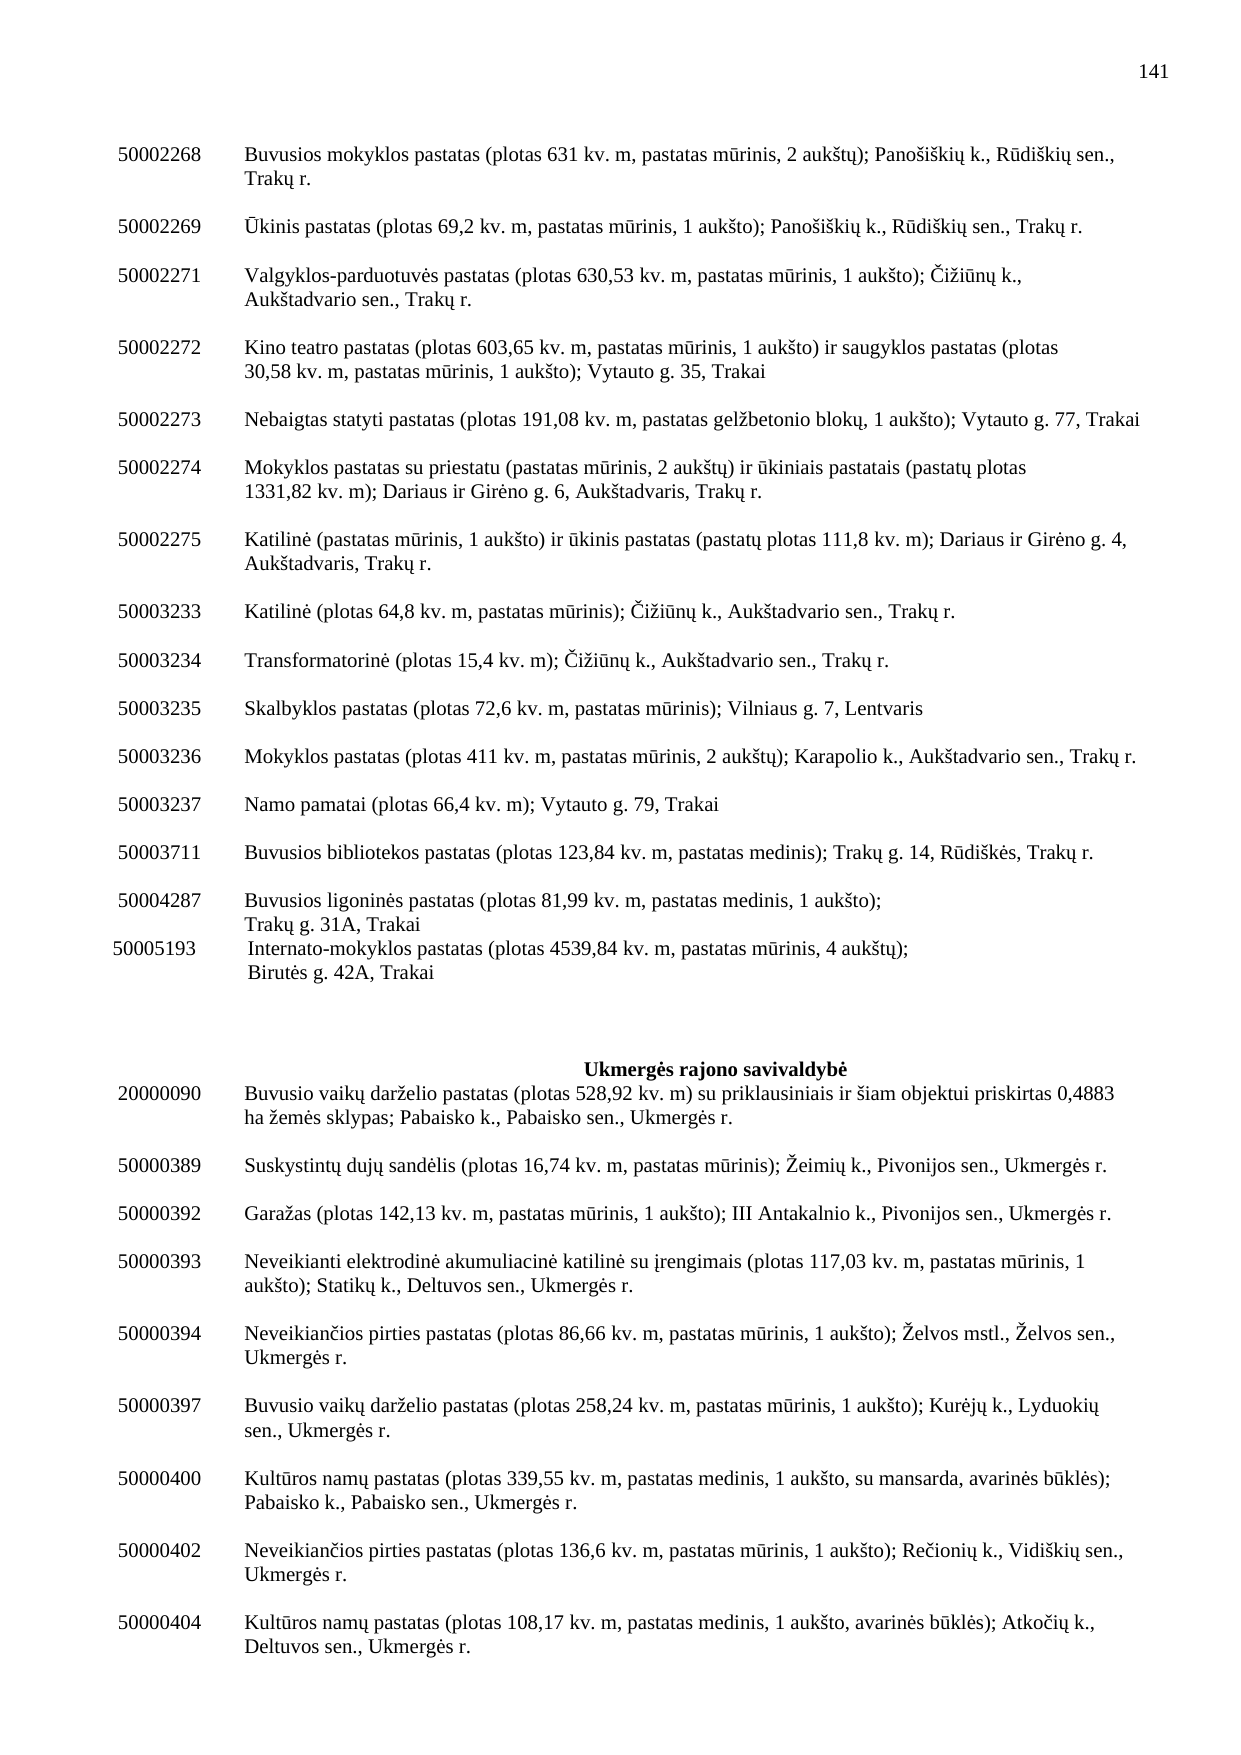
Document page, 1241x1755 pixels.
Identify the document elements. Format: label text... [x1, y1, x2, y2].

table_cell [101, 816, 1198, 840]
table_cell [1198, 1394, 1207, 1442]
table_cell [101, 1658, 1198, 1682]
table_cell [1193, 455, 1198, 503]
table_cell [1163, 142, 1178, 190]
table_cell [1207, 744, 1240, 768]
table_cell [1178, 1201, 1192, 1225]
table_cell [101, 431, 1198, 455]
table_cell [1207, 1033, 1240, 1057]
table_cell [1178, 407, 1192, 431]
table_cell [1198, 1225, 1207, 1249]
table_cell [1193, 1249, 1198, 1297]
table_cell [1178, 142, 1192, 190]
table_cell [1193, 840, 1198, 864]
table_cell [1198, 1442, 1207, 1466]
table_cell [1178, 599, 1192, 623]
table_cell [1178, 792, 1192, 816]
table_cell [1193, 792, 1198, 816]
table_cell Garažas (plotas 142,13 kv. m, pastatas mūrinis, 1 aukšto); III Antakalnio k., Pivonijos sen., Ukmergės r. [233, 1201, 1148, 1225]
table_cell [101, 1009, 1198, 1032]
table_cell [1198, 1466, 1207, 1514]
table_cell [1148, 599, 1163, 623]
table_cell [1198, 696, 1207, 720]
table_cell [1148, 1321, 1163, 1369]
table_cell [1198, 768, 1207, 792]
table_cell Nebaigtas statyti pastatas (plotas 191,08 kv. m, pastatas gelžbetonio blokų, 1 aukšto); Vytauto g. 77, Trakai [233, 407, 1178, 431]
table_cell [101, 1369, 1198, 1393]
table_cell [1178, 696, 1192, 720]
table_cell [1198, 214, 1207, 238]
table_cell [1207, 1514, 1240, 1538]
table_cell [1163, 214, 1178, 238]
table_cell [1198, 936, 1207, 1008]
table_cell [1178, 214, 1192, 238]
table_cell [101, 768, 1198, 792]
table_cell [101, 1225, 1198, 1249]
table_cell [1198, 311, 1207, 335]
table_cell 50002268 [101, 142, 233, 190]
table_cell [1198, 407, 1207, 431]
table_cell [1198, 648, 1207, 672]
table_cell [1207, 1153, 1240, 1177]
table_cell [1198, 1081, 1207, 1129]
table_cell [1163, 1610, 1178, 1658]
table_cell 50002275 [101, 527, 233, 575]
table_cell [1207, 527, 1240, 575]
table_cell 50002272 [101, 335, 233, 383]
table_cell [1207, 503, 1240, 527]
table_cell [101, 1129, 1198, 1153]
table_cell [1148, 335, 1163, 383]
table_cell [101, 1586, 1198, 1610]
table_cell [1163, 527, 1178, 575]
table_cell [1193, 888, 1198, 936]
table_cell [1198, 1514, 1207, 1538]
table_cell [1198, 720, 1207, 744]
table_cell Buvusios bibliotekos pastatas (plotas 123,84 kv. m, pastatas medinis); Trakų g. 14, Rūdiškės, Trakų r. [233, 840, 1148, 864]
table_cell Skalbyklos pastatas (plotas 72,6 kv. m, pastatas mūrinis); Vilniaus g. 7, Lentvaris [233, 696, 1148, 720]
table_cell [101, 720, 1198, 744]
table_cell [1163, 888, 1178, 936]
table_cell [101, 575, 1198, 599]
table_cell [1207, 1297, 1240, 1321]
table_cell 50000397 [101, 1394, 233, 1442]
table_cell [1198, 335, 1207, 383]
table_cell [1178, 1081, 1192, 1129]
table_cell [1163, 599, 1178, 623]
table_cell [1198, 1249, 1207, 1297]
table_cell [1148, 1394, 1163, 1442]
table_cell 50000402 [101, 1538, 233, 1586]
table_cell [1198, 1033, 1207, 1057]
table_cell [1163, 1321, 1178, 1369]
table_cell [1163, 696, 1178, 720]
table_cell Ukmergės rajono savivaldybė [233, 1057, 1198, 1081]
table_cell [1163, 335, 1178, 383]
table_cell 50000393 [101, 1249, 233, 1297]
table_cell [1207, 118, 1240, 142]
table_cell [1148, 1081, 1163, 1129]
table_cell [1148, 214, 1163, 238]
table_cell [1163, 263, 1178, 311]
table_cell [1207, 383, 1240, 407]
table_cell [1193, 1081, 1198, 1129]
table_cell [1207, 1057, 1240, 1081]
table_cell [1148, 696, 1163, 720]
table_cell [1193, 1201, 1198, 1225]
table_cell [1198, 503, 1207, 527]
table_cell [101, 1442, 1198, 1466]
table_cell [1198, 1153, 1207, 1177]
table_cell 50003233 [101, 599, 233, 623]
table_cell [1198, 864, 1207, 888]
table_cell [1193, 1610, 1198, 1658]
table_cell [101, 624, 1198, 647]
table_cell [1207, 455, 1240, 503]
table_cell 50003237 [101, 792, 233, 816]
table_cell [1207, 672, 1240, 696]
table_cell 50003711 [101, 840, 233, 864]
table_cell [1193, 263, 1198, 311]
table_cell [1148, 648, 1163, 672]
table_cell [1193, 527, 1198, 575]
table_cell [1198, 624, 1207, 647]
table_cell [1148, 1249, 1163, 1297]
table_cell [1198, 1129, 1207, 1153]
table_cell [1193, 744, 1198, 768]
table_cell [1207, 864, 1240, 888]
table_cell [1148, 527, 1163, 575]
table_cell 50005193 [101, 936, 233, 1008]
table_cell [1207, 936, 1240, 1008]
table_cell 50002274 [101, 455, 233, 503]
table_cell [1178, 1153, 1192, 1177]
table_cell 50004287 [101, 888, 233, 936]
table_cell [1198, 239, 1207, 262]
table_cell [1178, 1321, 1192, 1369]
table_cell [1178, 1394, 1192, 1442]
table_cell [101, 1297, 1198, 1321]
table_cell [1148, 792, 1163, 816]
table_cell [1163, 792, 1178, 816]
table_cell [1207, 1081, 1240, 1129]
table_cell [1207, 1394, 1240, 1442]
table_cell [1178, 1610, 1192, 1658]
table_cell [1178, 744, 1192, 768]
table_cell [1178, 648, 1192, 672]
table_cell [1198, 1297, 1207, 1321]
table_cell [1163, 455, 1178, 503]
table_cell [1207, 1249, 1240, 1297]
table_cell Transformatorinė (plotas 15,4 kv. m); Čižiūnų k., Aukštadvario sen., Trakų r. [233, 648, 1148, 672]
table_cell [1198, 575, 1207, 599]
table_cell [1198, 263, 1207, 311]
table_cell [1207, 214, 1240, 238]
table_cell Namo pamatai (plotas 66,4 kv. m); Vytauto g. 79, Trakai [233, 792, 1148, 816]
table_cell [101, 311, 1198, 335]
table_cell [1198, 431, 1207, 455]
table_cell [1207, 888, 1240, 936]
table_cell [1207, 1442, 1240, 1466]
table_cell [1207, 624, 1240, 647]
table_cell Kino teatro pastatas (plotas 603,65 kv. m, pastatas mūrinis, 1 aukšto) ir saugyklos pastatas (plotas 30,58 kv. m, pastatas mūrinis, 1 aukšto); Vytauto g. 35, Trakai [233, 335, 1148, 383]
table_cell [1207, 1610, 1240, 1658]
table_cell [1207, 1538, 1240, 1586]
table_cell Ūkinis pastatas (plotas 69,2 kv. m, pastatas mūrinis, 1 aukšto); Panošiškių k., Rūdiškių sen., Trakų r. [233, 214, 1148, 238]
table_cell [1178, 1249, 1192, 1297]
table_cell 50000400 [101, 1466, 233, 1514]
table_cell [1198, 1658, 1207, 1682]
table_cell [1207, 599, 1240, 623]
table_cell Mokyklos pastatas su priestatu (pastatas mūrinis, 2 aukštų) ir ūkiniais pastatais (pastatų plotas 1331,82 kv. m); Dariaus ir Girėno g. 6, Aukštadvaris, Trakų r. [233, 455, 1148, 503]
table_cell [1207, 840, 1240, 864]
table_cell [1193, 696, 1198, 720]
table_cell Neveikiančios pirties pastatas (plotas 86,66 kv. m, pastatas mūrinis, 1 aukšto); Želvos mstl., Želvos sen., Ukmergės r. [233, 1321, 1148, 1369]
table_cell [1193, 1394, 1198, 1442]
table_cell [1198, 1610, 1207, 1658]
table_cell [1198, 888, 1207, 936]
table_cell [1207, 431, 1240, 455]
table_cell Kultūros namų pastatas (plotas 108,17 kv. m, pastatas medinis, 1 aukšto, avarinės būklės); Atkočių k., Deltuvos sen., Ukmergės r. [233, 1610, 1148, 1658]
table_cell [1148, 888, 1163, 936]
table_cell Internato-mokyklos pastatas (plotas 4539,84 kv. m, pastatas mūrinis, 4 aukštų); Birutės g. 42A, Trakai [233, 936, 1198, 1008]
table_cell [101, 1177, 1198, 1201]
table_cell [1207, 1369, 1240, 1393]
table_cell Suskystintų dujų sandėlis (plotas 16,74 kv. m, pastatas mūrinis); Žeimių k., Pivonijos sen., Ukmergės r. [233, 1153, 1148, 1177]
table_cell [1198, 599, 1207, 623]
table_cell 50003234 [101, 648, 233, 672]
table_cell 50000394 [101, 1321, 233, 1369]
table_cell 50003235 [101, 696, 233, 720]
table_cell [1198, 1057, 1207, 1081]
table_cell [101, 190, 1198, 214]
table_cell [1148, 1153, 1163, 1177]
table_cell [1163, 1153, 1178, 1177]
table_cell [1178, 527, 1192, 575]
table_cell [1198, 792, 1207, 816]
table_cell [1207, 720, 1240, 744]
table_cell [1207, 1225, 1240, 1249]
table_cell Buvusio vaikų darželio pastatas (plotas 528,92 kv. m) su priklausiniais ir šiam objektui priskirtas 0,4883 ha žemės sklypas; Pabaisko k., Pabaisko sen., Ukmergės r. [233, 1081, 1148, 1129]
table_cell [1198, 142, 1207, 190]
table_cell 50002269 [101, 214, 233, 238]
table_cell [1198, 190, 1207, 214]
table_cell [1198, 1201, 1207, 1225]
table_cell [1198, 1177, 1207, 1201]
table_cell [1163, 1249, 1178, 1297]
table_cell [1163, 1466, 1178, 1514]
table_cell [1207, 263, 1240, 311]
table_cell [1148, 142, 1163, 190]
table_cell [101, 864, 1198, 888]
table_cell Buvusio vaikų darželio pastatas (plotas 258,24 kv. m, pastatas mūrinis, 1 aukšto); Kurėjų k., Lyduokių sen., Ukmergės r. [233, 1394, 1148, 1442]
table_cell [1207, 696, 1240, 720]
table_cell [1178, 840, 1192, 864]
table_cell [1148, 263, 1163, 311]
table_cell [1207, 335, 1240, 383]
table_cell [1193, 599, 1198, 623]
table_cell [1198, 672, 1207, 696]
table_cell [1198, 383, 1207, 407]
table_cell [1198, 1369, 1207, 1393]
table_cell [1148, 1538, 1163, 1586]
table_cell [1193, 214, 1198, 238]
table_cell [101, 118, 1198, 142]
table_cell [1163, 1394, 1178, 1442]
table_cell [1207, 1129, 1240, 1153]
table_cell [1198, 1586, 1207, 1610]
table_cell [1193, 648, 1198, 672]
table_cell [1207, 190, 1240, 214]
table_cell [1198, 816, 1207, 840]
table_cell 20000090 [101, 1081, 233, 1129]
table_cell Katilinė (pastatas mūrinis, 1 aukšto) ir ūkinis pastatas (pastatų plotas 111,8 kv. m); Dariaus ir Girėno g. 4, Aukštadvaris, Trakų r. [233, 527, 1148, 575]
table_cell 50002271 [101, 263, 233, 311]
table_cell [1178, 335, 1192, 383]
table_cell [1207, 1201, 1240, 1225]
table_cell [1207, 1177, 1240, 1201]
table_cell 50002273 [101, 407, 233, 431]
table_cell [1198, 527, 1207, 575]
table_cell [101, 672, 1198, 696]
table_cell [1163, 1538, 1178, 1586]
table_cell [1178, 888, 1192, 936]
table_cell Buvusios ligoninės pastatas (plotas 81,99 kv. m, pastatas medinis, 1 aukšto); Trakų g. 31A, Trakai [233, 888, 1148, 936]
table_cell [1193, 1538, 1198, 1586]
table_cell [1178, 263, 1192, 311]
table_cell [1207, 142, 1240, 190]
table_cell Mokyklos pastatas (plotas 411 kv. m, pastatas mūrinis, 2 aukštų); Karapolio k., Aukštadvario sen., Trakų r. [233, 744, 1178, 768]
table_cell [1178, 455, 1192, 503]
table_cell [1207, 239, 1240, 262]
table_cell [1178, 1538, 1192, 1586]
table_cell [1148, 1610, 1163, 1658]
table_cell [1207, 1586, 1240, 1610]
table_cell [1207, 816, 1240, 840]
table_cell [1207, 648, 1240, 672]
table_cell [1193, 1153, 1198, 1177]
table_cell [1207, 575, 1240, 599]
table_cell [1207, 1321, 1240, 1369]
table_cell [1163, 648, 1178, 672]
table_cell [1207, 1466, 1240, 1514]
table_cell [1193, 335, 1198, 383]
table_cell [1193, 1321, 1198, 1369]
table_cell [1207, 768, 1240, 792]
table_cell Valgyklos-parduotuvės pastatas (plotas 630,53 kv. m, pastatas mūrinis, 1 aukšto); Čižiūnų k., Aukštadvario sen., Trakų r. [233, 263, 1148, 311]
table_cell [1163, 1201, 1178, 1225]
table_cell [101, 383, 1198, 407]
table_cell [1198, 744, 1207, 768]
table_cell Neveikianti elektrodinė akumuliacinė katilinė su įrengimais (plotas 117,03 kv. m, pastatas mūrinis, 1 aukšto); Statikų k., Deltuvos sen., Ukmergės r. [233, 1249, 1148, 1297]
table_cell [1207, 1658, 1240, 1682]
table_cell 50000404 [101, 1610, 233, 1658]
table_cell [1198, 118, 1207, 142]
table_cell [1148, 840, 1163, 864]
table_cell [1163, 840, 1178, 864]
table_cell [1178, 1466, 1192, 1514]
table_cell [1193, 142, 1198, 190]
table_cell [1193, 1466, 1198, 1514]
table_cell Neveikiančios pirties pastatas (plotas 136,6 kv. m, pastatas mūrinis, 1 aukšto); Rečionių k., Vidiškių sen., Ukmergės r. [233, 1538, 1148, 1586]
table_cell [1148, 1201, 1163, 1225]
table_cell [101, 503, 1198, 527]
table_cell [1148, 455, 1163, 503]
table_cell [1148, 1466, 1163, 1514]
table_cell [1207, 792, 1240, 816]
table_cell [1198, 455, 1207, 503]
table_cell [1198, 1538, 1207, 1586]
table_cell 50000392 [101, 1201, 233, 1225]
table_cell Buvusios mokyklos pastatas (plotas 631 kv. m, pastatas mūrinis, 2 aukštų); Panošiškių k., Rūdiškių sen., Trakų r. [233, 142, 1148, 190]
table_cell [101, 1057, 233, 1081]
table_cell Kultūros namų pastatas (plotas 339,55 kv. m, pastatas medinis, 1 aukšto, su mansarda, avarinės būklės); Pabaisko k., Pabaisko sen., Ukmergės r. [233, 1466, 1148, 1514]
table_cell [1207, 1009, 1240, 1032]
table_cell Katilinė (plotas 64,8 kv. m, pastatas mūrinis); Čižiūnų k., Aukštadvario sen., Trakų r. [233, 599, 1148, 623]
table_cell 50003236 [101, 744, 233, 768]
table_cell [1163, 1081, 1178, 1129]
table_cell [1193, 407, 1198, 431]
table_cell [1207, 311, 1240, 335]
table_cell [1198, 1321, 1207, 1369]
table_cell 50000389 [101, 1153, 233, 1177]
table_cell [101, 239, 1198, 262]
table_cell [101, 1514, 1198, 1538]
table_cell [1198, 840, 1207, 864]
table_cell [101, 1033, 1198, 1057]
table_cell [1207, 407, 1240, 431]
table_cell [1198, 1009, 1207, 1032]
